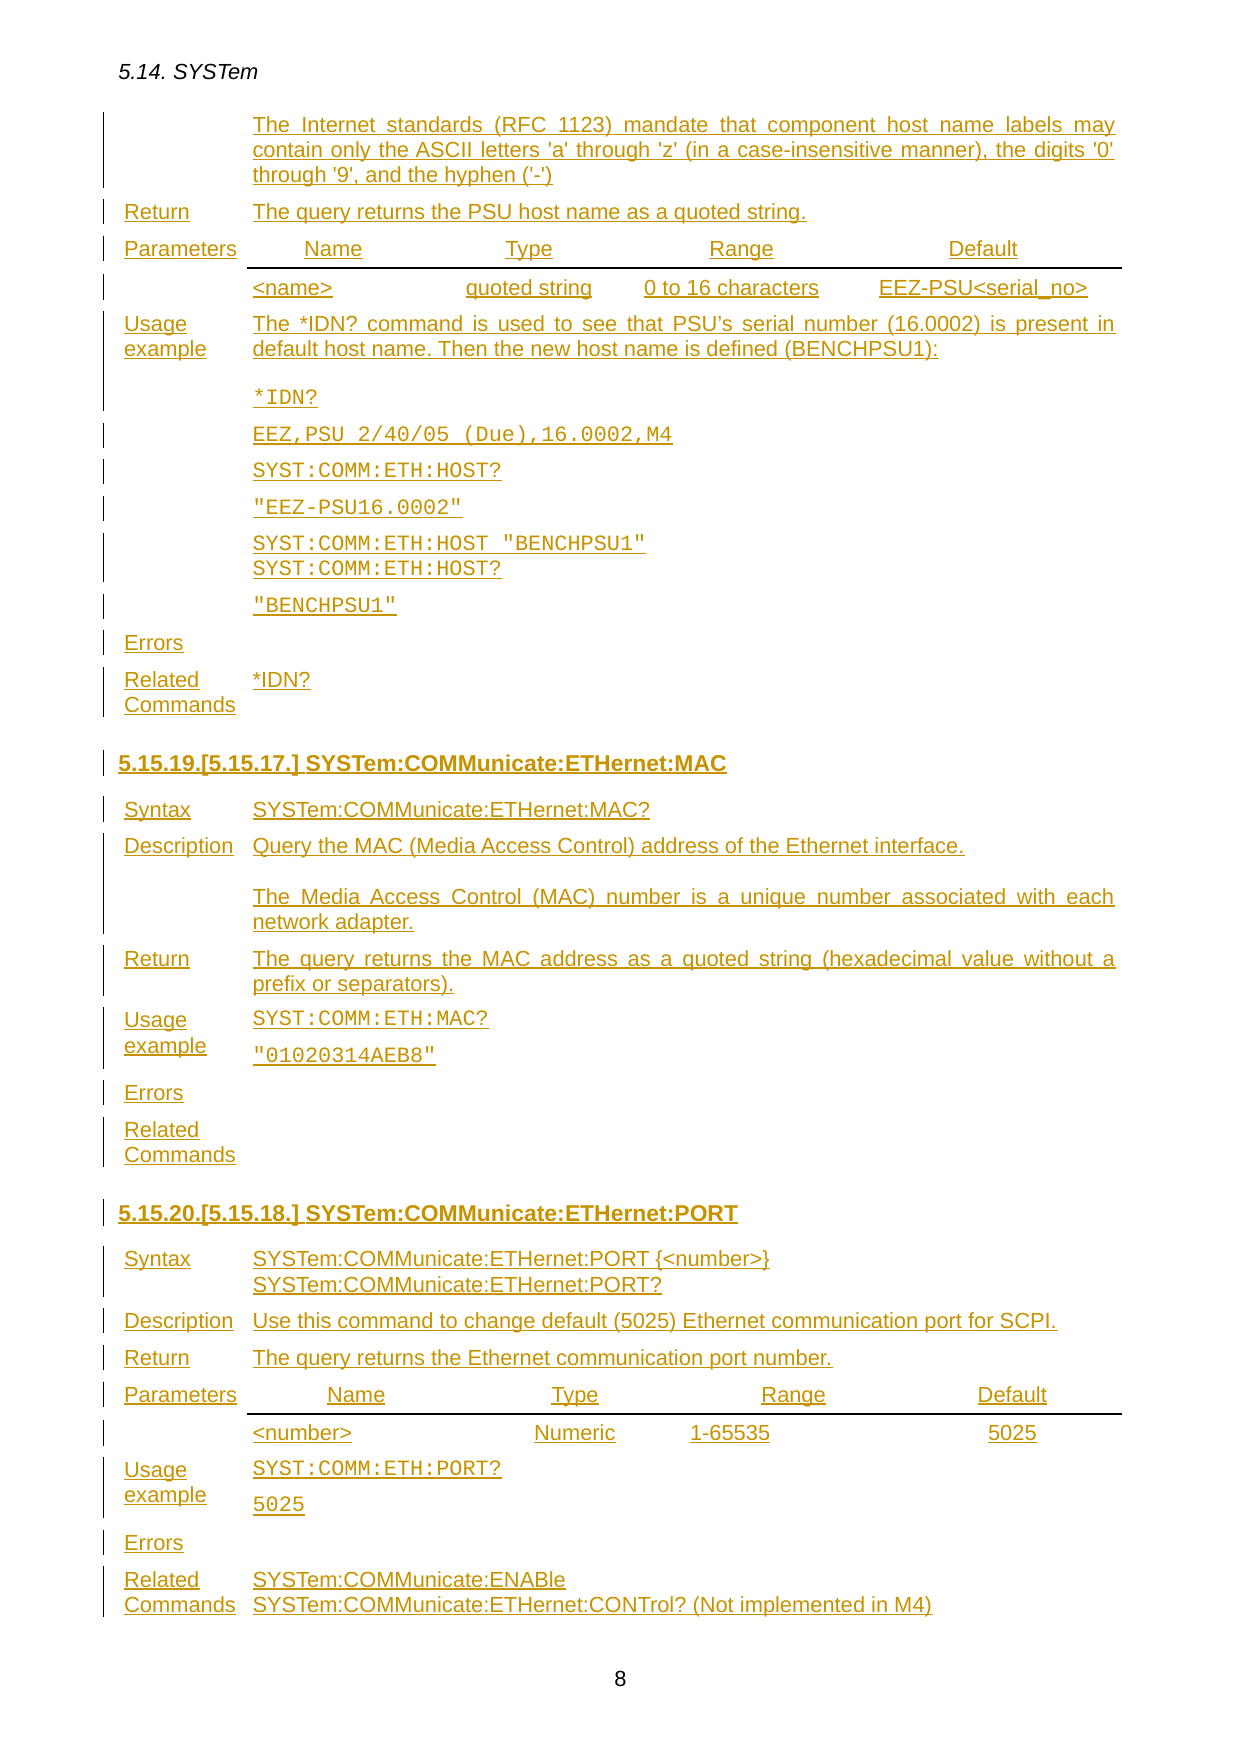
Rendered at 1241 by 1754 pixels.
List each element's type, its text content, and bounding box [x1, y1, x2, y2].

table_header Syntax [118, 1241, 247, 1302]
table_cell 0 to 16 characters [638, 269, 844, 305]
table_cell SYST:COMM:ETH:PORT? 5025 [247, 1451, 1122, 1524]
table_cell [247, 1111, 1122, 1173]
table_cell Parameters [118, 230, 247, 305]
table_cell Errors [118, 1524, 247, 1561]
table_cell SYST:COMM:ETH:MAC? "01020314AEB8" [247, 1002, 1122, 1074]
table_cell Type [419, 230, 638, 267]
table_cell The query returns the Ethernet communication port number. [247, 1339, 1122, 1376]
table_cell EEZ-PSU<serial_no> [844, 269, 1122, 305]
table_cell The *IDN? command is used to see that PSU’s serial number (16.0002) is present in default host name. Then the new host name is defined (BENCHPSU1): *IDN? EEZ,PSU 2/40/05 (Due),16.0002,M4 SYST:COMM:ETH:HOST? "EEZ-PSU16.0002" SYST:COMM:ETH:HOST "BENCHPSU1" SYST:COMM:ETH:HOST? "BENCHPSU1" [247, 305, 1122, 624]
table_header SYSTem:COMMunicate:ETHernet:MAC? [247, 791, 1122, 827]
table_cell Range [638, 230, 844, 267]
table_cell Parameters [118, 1376, 247, 1451]
table_cell Usage example [118, 305, 247, 624]
table_cell Description [118, 1303, 247, 1339]
table_cell Return [118, 193, 247, 230]
table_header Syntax [118, 791, 247, 827]
table_cell Numeric [465, 1415, 684, 1451]
table_cell The query returns the PSU host name as a quoted string. [247, 193, 1122, 230]
table_header SYSTem:COMMunicate:ETHernet:PORT {<number>} SYSTem:COMMunicate:ETHernet:PORT? [247, 1241, 1122, 1302]
table_cell Errors [118, 625, 247, 661]
table_cell *IDN? [247, 661, 1122, 723]
table_cell Return [118, 1339, 247, 1376]
table_cell Usage example [118, 1002, 247, 1074]
table_cell <number> [247, 1415, 465, 1451]
table_cell The Internet standards (RFC 1123) mandate that component host name labels may contain only the ASCII letters 'a' through 'z' (in a case-insensitive manner), the digits '0' through '9', and the hyphen ('-') [247, 106, 1122, 193]
table_cell Use this command to change default (5025) Ethernet communication port for SCPI. [247, 1303, 1122, 1339]
table_cell Errors [118, 1074, 247, 1111]
table_cell Name [247, 1376, 465, 1412]
table_cell [247, 1524, 1122, 1561]
table_cell Query the MAC (Media Access Control) address of the Ethernet interface. The Media Access Control (MAC) number is a unique number associated with each network adapter. [247, 828, 1122, 940]
table_cell Related Commands [118, 661, 247, 723]
table_cell Default [844, 230, 1122, 267]
table_cell Default [903, 1376, 1122, 1412]
subtitle SYSTem:COMMunicate:ETHernet:MAC [118, 749, 1122, 776]
table_cell <name> [247, 269, 419, 305]
table_cell Range [684, 1376, 903, 1412]
table_cell 1-65535 [684, 1415, 903, 1451]
table_cell [118, 106, 247, 193]
table_cell The query returns the MAC address as a quoted string (hexadecimal value without a prefix or separators). [247, 940, 1122, 1002]
table_cell [247, 625, 1122, 661]
table_cell 5025 [903, 1415, 1122, 1451]
table_cell Type [465, 1376, 684, 1412]
table_cell Related Commands [118, 1561, 247, 1623]
table_cell Description [118, 828, 247, 940]
table_cell [247, 1074, 1122, 1111]
table_cell Name [247, 230, 419, 267]
subtitle SYSTem:COMMunicate:ETHernet:PORT [118, 1199, 1122, 1226]
table_cell Usage example [118, 1451, 247, 1524]
table_cell quoted string [419, 269, 638, 305]
table_cell Return [118, 940, 247, 1002]
table_cell Related Commands [118, 1111, 247, 1173]
table_cell SYSTem:COMMunicate:ENABle SYSTem:COMMunicate:ETHernet:CONTrol? (Not implemented in M4) [247, 1561, 1122, 1623]
